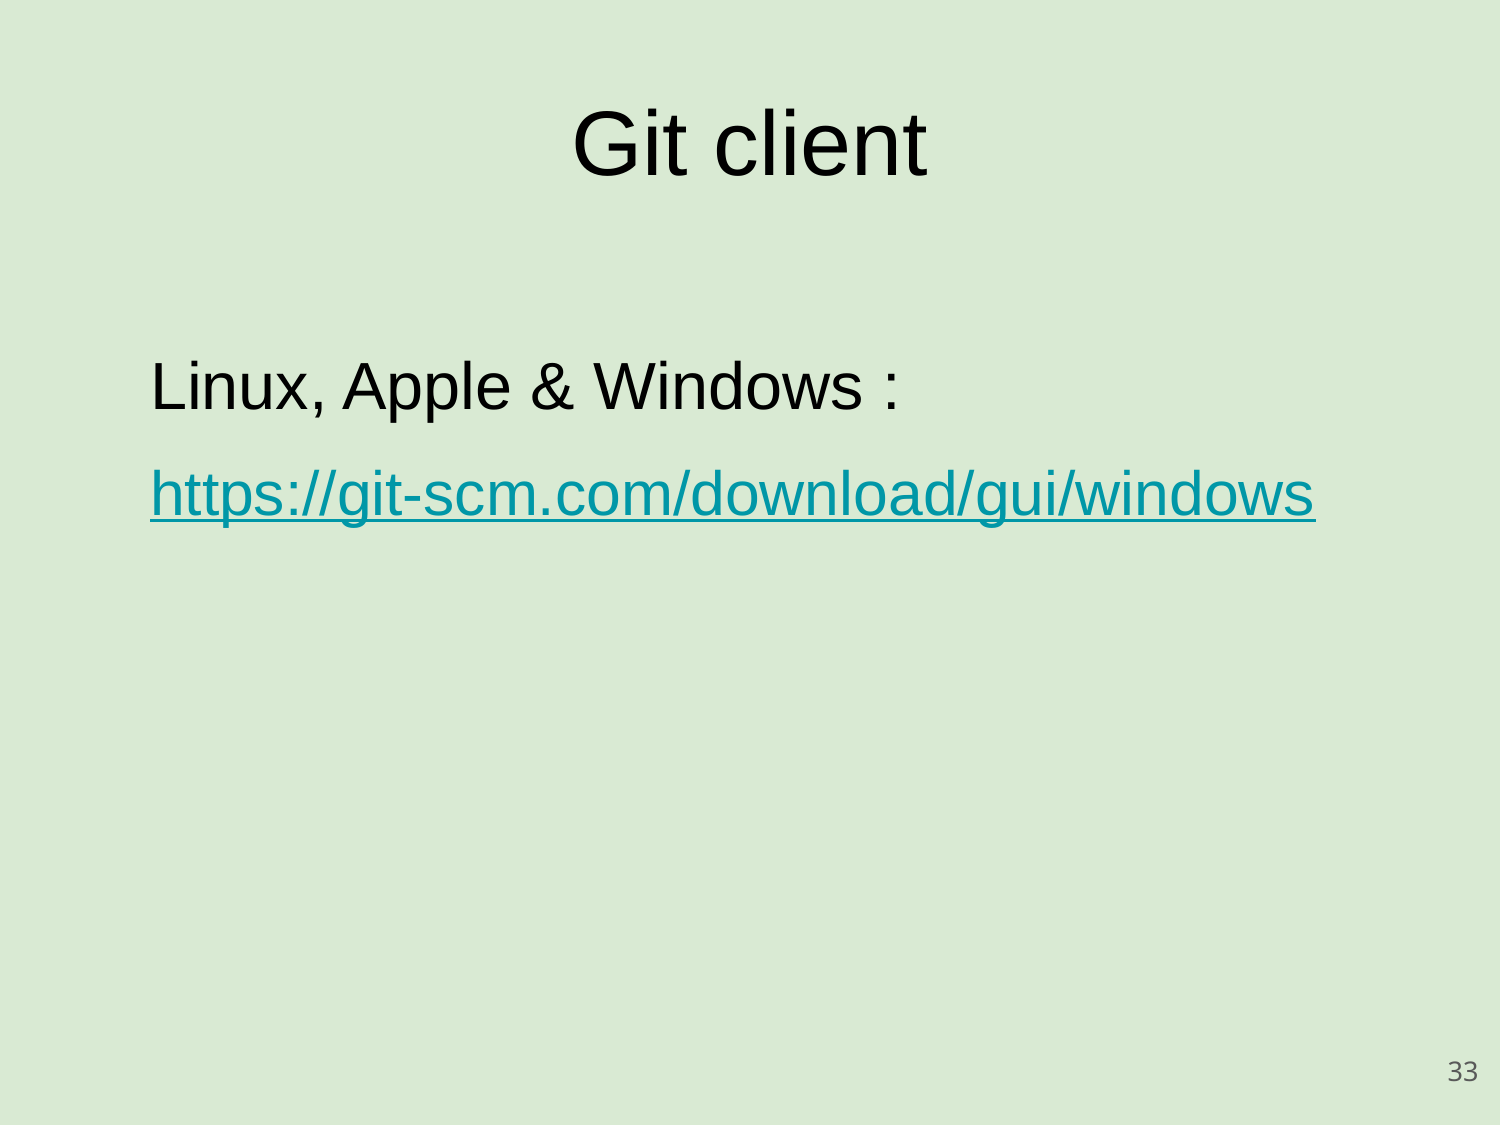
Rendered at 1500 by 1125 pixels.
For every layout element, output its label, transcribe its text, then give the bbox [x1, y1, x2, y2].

text_box Linux, Apple & Windows : https://git-scm.com/download/gui/windows [74, 263, 1425, 916]
text_box Git client [74, 44, 1425, 233]
slide_number [1403, 1038, 1494, 1125]
